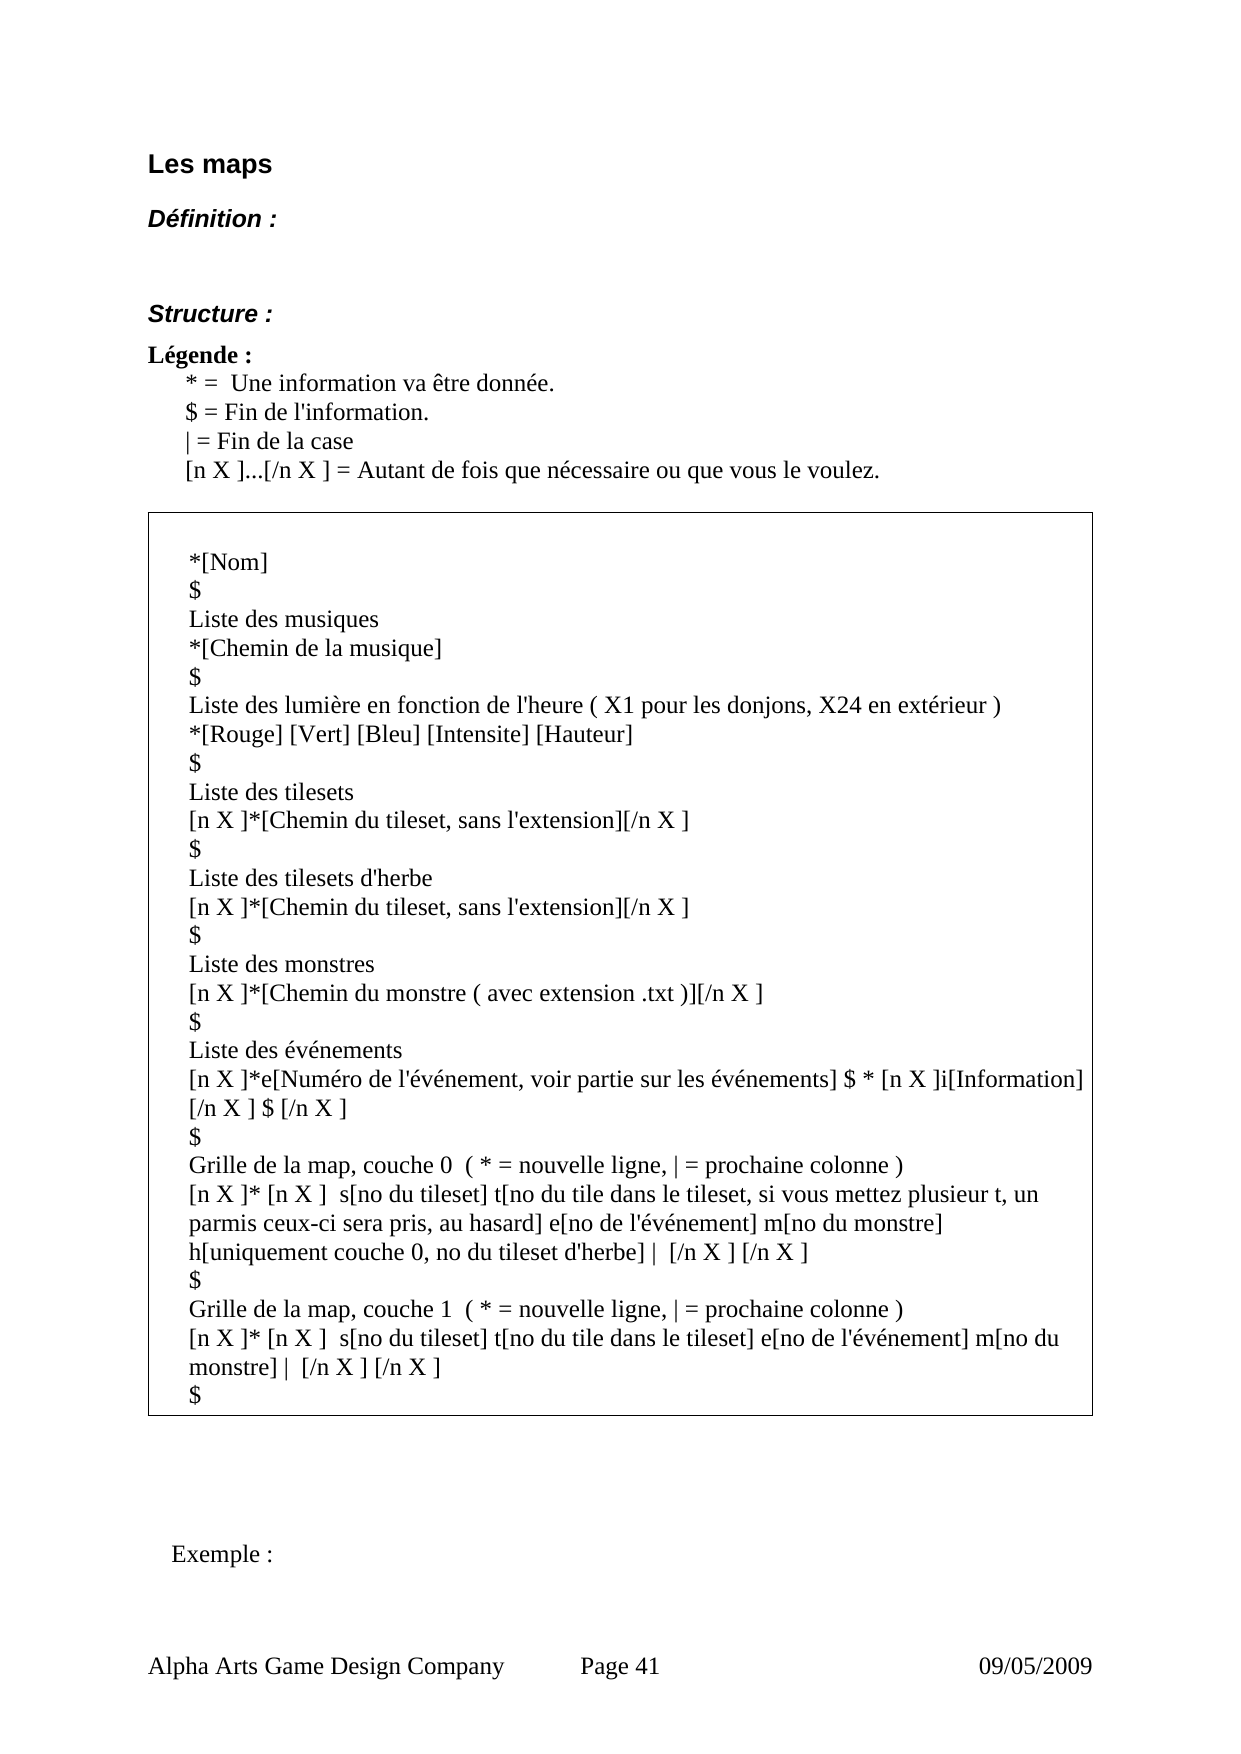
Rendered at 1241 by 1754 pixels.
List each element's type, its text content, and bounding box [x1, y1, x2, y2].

list $ = Fin de l'information. [148, 397, 1092, 426]
list [n X ]...[/n X ] = Autant de fois que nécessaire ou que vous le voulez. [148, 455, 1092, 483]
text Exemple : [171, 1539, 1092, 1567]
list * = Une information va être donnée. [148, 368, 1092, 397]
table_header *[Nom] $ Liste des musiques *[Chemin de la musique] $ Liste des lumière en fonction de l'heure ( X1 pour les donjons, X24 en extérieur ) *[Rouge] [Vert] [Bleu] [Intensite] [Hauteur] $ Liste des tilesets [n X ]*[Chemin du tileset, sans l'extension][/n X ] $ Liste des tilesets d'herbe [n X ]*[Chemin du tileset, sans l'extension][/n X ] $ Liste des monstres [n X ]*[Chemin du monstre ( avec extension .txt )][/n X ] $ Liste des événements [n X ]*e[Numéro de l'événement, voir partie sur les événements] $ * [n X ]i[Information][/n X ] $ [/n X ] $ Grille de la map, couche 0 ( * = nouvelle ligne, | = prochaine colonne ) [n X ]* [n X ] s[no du tileset] t[no du tile dans le tileset, si vous mettez plusieur t, un parmis ceux-ci sera pris, au hasard] e[no de l'événement] m[no du monstre] h[uniquement couche 0, no du tileset d'herbe] | [/n X ] [/n X ] $ Grille de la map, couche 1 ( * = nouvelle ligne, | = prochaine colonne ) [n X ]* [n X ] s[no du tileset] t[no du tile dans le tileset] e[no de l'événement] m[no du monstre] | [/n X ] [/n X ] $ [149, 513, 1092, 1415]
subtitle Définition : [148, 204, 1092, 232]
list | = Fin de la case [148, 426, 1092, 455]
subtitle Les maps [148, 148, 1092, 179]
subtitle Structure : [148, 299, 1092, 327]
text Légende : [148, 340, 1092, 368]
